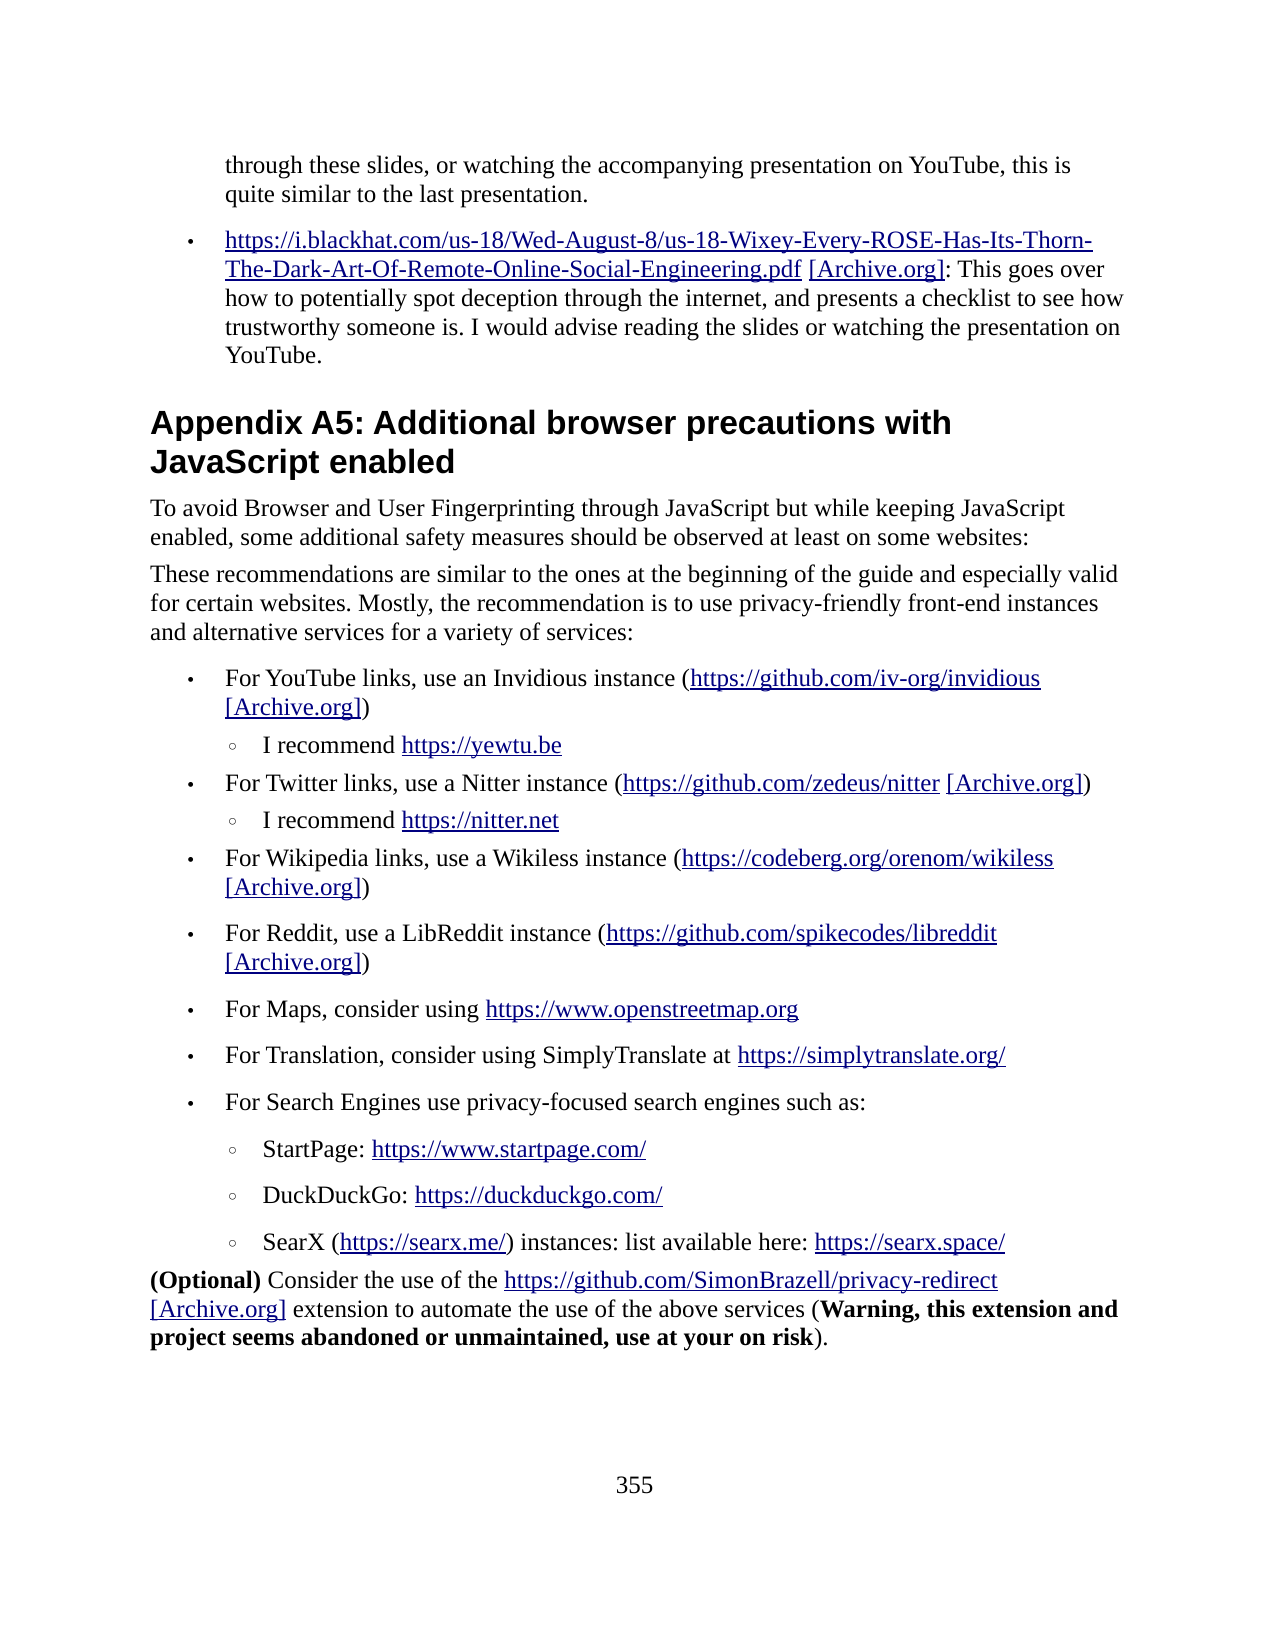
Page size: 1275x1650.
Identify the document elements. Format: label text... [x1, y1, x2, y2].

list For Search Engines use privacy-focused search engines such as: [187, 1087, 1125, 1116]
list https://i.blackhat.com/us-18/Wed-August-8/us-18-Wixey-Every-ROSE-Has-Its-Thorn-The-Dark-Art-Of-Remote-Online-Social-Engineering.pdf [Archive.org]: This goes over how to potentially spot deception through the internet, and presents a checklist to see how trustworthy someone is. I would advise reading the slides or watching the presentation on YouTube. [187, 225, 1125, 369]
subtitle Appendix A5: Additional browser precautions with JavaScript enabled [150, 403, 1125, 480]
text (Optional) Consider the use of the https://github.com/SimonBrazell/privacy-redirect [Archive.org] extension to automate the use of the above services (Warning, this extension and project seems abandoned or unmaintained, use at your on risk). [150, 1265, 1125, 1351]
list For Maps, consider using https://www.openstreetmap.org [187, 994, 1125, 1023]
text These recommendations are similar to the ones at the beginning of the guide and especially valid for certain websites. Mostly, the recommendation is to use privacy-friendly front-end instances and alternative services for a variety of services: [150, 559, 1125, 646]
list StartPage: https://www.startpage.com/ [225, 1134, 1125, 1163]
list For Translation, consider using SimplyTranslate at https://simplytranslate.org/ [187, 1041, 1125, 1069]
list For Reddit, use a LibReddit instance (https://github.com/spikecodes/libreddit [Archive.org]) [187, 918, 1125, 976]
list SearX (https://searx.me/) instances: list available here: https://searx.space/ [225, 1227, 1125, 1256]
list For YouTube links, use an Invidious instance (https://github.com/iv-org/invidious [Archive.org]) [187, 663, 1125, 721]
list I recommend https://nitter.net [225, 805, 1125, 834]
text To avoid Browser and User Fingerprinting through JavaScript but while keeping JavaScript enabled, some additional safety measures should be observed at least on some websites: [150, 493, 1125, 550]
list DuckDuckGo: https://duckduckgo.com/ [225, 1181, 1125, 1209]
list For Wikipedia links, use a Wikiless instance (https://codeberg.org/orenom/wikiless [Archive.org]) [187, 843, 1125, 901]
list through these slides, or watching the accompanying presentation on YouTube, this is quite similar to the last presentation. [187, 150, 1125, 207]
list I recommend https://yewtu.be [225, 730, 1125, 759]
list For Twitter links, use a Nitter instance (https://github.com/zedeus/nitter [Archive.org]) [187, 768, 1125, 796]
